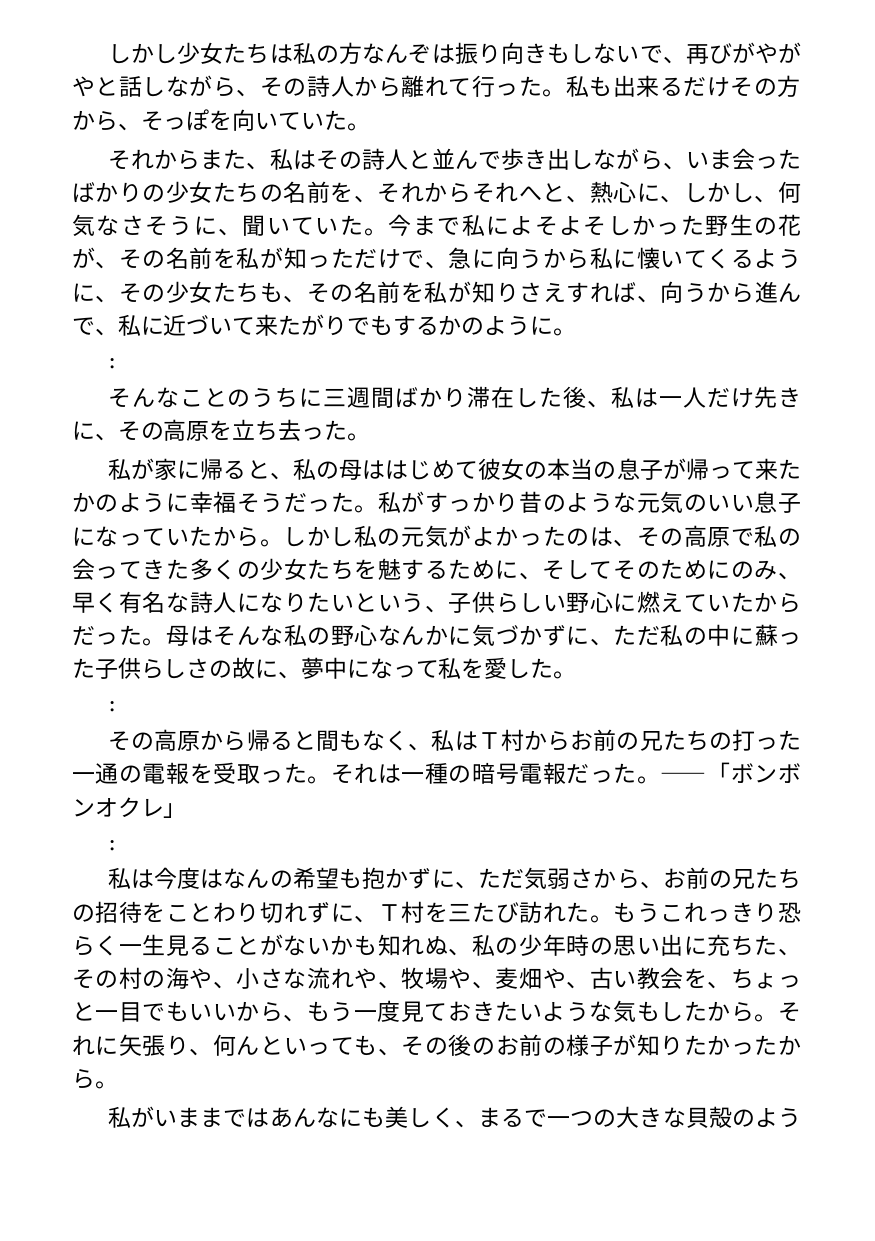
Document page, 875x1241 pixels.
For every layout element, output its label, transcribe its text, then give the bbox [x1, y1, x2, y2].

text しかし少女たちは私の方なんぞは振り向きもしないで、再びがやがやと話しながら、その詩人から離れて行った。私も出来るだけその方から、そっぽを向いていた。 [72, 36, 802, 136]
text そんなことのうちに三週間ばかり滞在した後、私は一人だけ先きに、その高原を立ち去った。 [72, 379, 802, 446]
text 私は今度はなんの希望も抱かずに、ただ気弱さから、お前の兄たちの招待をことわり切れずに、Ｔ村を三たび訪れた。もうこれっきり恐らく一生見ることがないかも知れぬ、私の少年時の思い出に充ちた、その村の海や、小さな流れや、牧場や、麦畑や、古い教会を、ちょっと一目でもいいから、もう一度見ておきたいような気もしたから。それに矢張り、何んといっても、その後のお前の様子が知りたかったから。 [72, 861, 802, 1094]
text : [72, 347, 802, 374]
text その高原から帰ると間もなく、私はＴ村からお前の兄たちの打った一通の電報を受取った。それは一種の暗号電報だった。――「ボンボンオクレ」 [72, 723, 802, 823]
text : [72, 691, 802, 717]
text それからまた、私はその詩人と並んで歩き出しながら、いま会ったばかりの少女たちの名前を、それからそれへと、熱心に、しかし、何気なさそうに、聞いていた。今まで私によそよそしかった野生の花が、その名前を私が知っただけで、急に向うから私に懐いてくるように、その少女たちも、その名前を私が知りさえすれば、向うから進んで、私に近づいて来たがりでもするかのように。 [72, 142, 802, 341]
text : [72, 829, 802, 855]
text 私がいままではあんなにも美しく、まるで一つの大きな貝殻のよう [72, 1100, 802, 1133]
text 私が家に帰ると、私の母ははじめて彼女の本当の息子が帰って来たかのように幸福そうだった。私がすっかり昔のような元気のいい息子になっていたから。しかし私の元気がよかったのは、その高原で私の会ってきた多くの少女たちを魅するために、そしてそのためにのみ、早く有名な詩人になりたいという、子供らしい野心に燃えていたからだった。母はそんな私の野心なんかに気づかずに、ただ私の中に蘇った子供らしさの故に、夢中になって私を愛した。 [72, 452, 802, 684]
